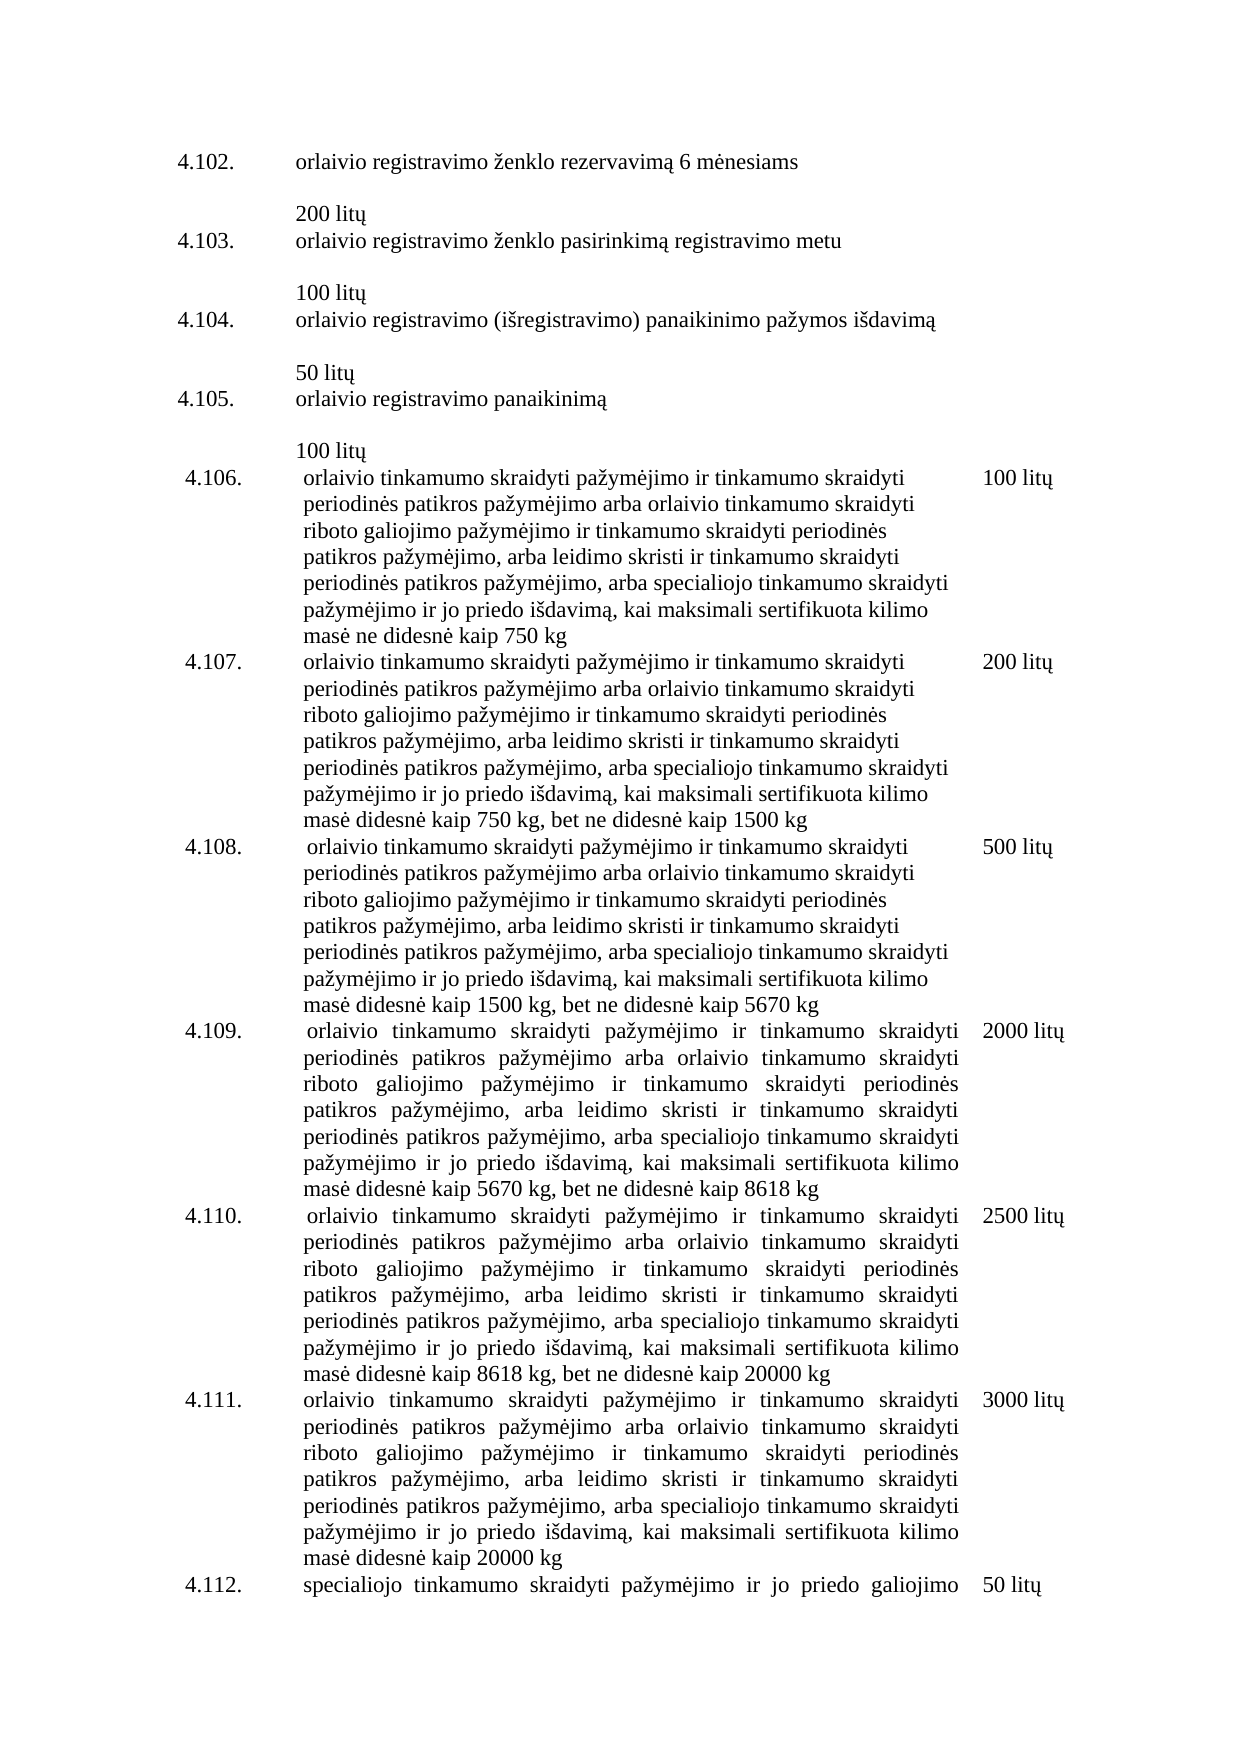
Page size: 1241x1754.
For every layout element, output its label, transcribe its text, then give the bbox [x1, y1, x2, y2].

table_cell specialiojo tinkamumo skraidyti pažymėjimo ir jo priedo galiojimo [292, 1571, 971, 1597]
table_cell 4.112. [174, 1571, 292, 1597]
table_cell 4.108. [174, 833, 292, 1017]
text 4.102. orlaivio registravimo ženklo rezervavimą 6 mėnesiams 200 litų [177, 148, 945, 227]
table_cell orlaivio tinkamumo skraidyti pažymėjimo ir tinkamumo skraidyti periodinės patikros pažymėjimo arba orlaivio tinkamumo skraidyti riboto galiojimo pažymėjimo ir tinkamumo skraidyti periodinės patikros pažymėjimo, arba leidimo skristi ir tinkamumo skraidyti periodinės patikros pažymėjimo, arba specialiojo tinkamumo skraidyti pažymėjimo ir jo priedo išdavimą, kai maksimali sertifikuota kilimo masė didesnė kaip 1500 kg, bet ne didesnė kaip 5670 kg [292, 833, 971, 1017]
table_cell 200 litų [971, 649, 1144, 833]
table_cell 500 litų [971, 833, 1144, 1017]
table_header 100 litų [971, 464, 1144, 648]
table_cell orlaivio tinkamumo skraidyti pažymėjimo ir tinkamumo skraidyti periodinės patikros pažymėjimo arba orlaivio tinkamumo skraidyti riboto galiojimo pažymėjimo ir tinkamumo skraidyti periodinės patikros pažymėjimo, arba leidimo skristi ir tinkamumo skraidyti periodinės patikros pažymėjimo, arba specialiojo tinkamumo skraidyti pažymėjimo ir jo priedo išdavimą, kai maksimali sertifikuota kilimo masė didesnė kaip 20000 kg [292, 1386, 971, 1571]
table_cell 4.107. [174, 649, 292, 833]
table_cell orlaivio tinkamumo skraidyti pažymėjimo ir tinkamumo skraidyti periodinės patikros pažymėjimo arba orlaivio tinkamumo skraidyti riboto galiojimo pažymėjimo ir tinkamumo skraidyti periodinės patikros pažymėjimo, arba leidimo skristi ir tinkamumo skraidyti periodinės patikros pažymėjimo, arba specialiojo tinkamumo skraidyti pažymėjimo ir jo priedo išdavimą, kai maksimali sertifikuota kilimo masė didesnė kaip 750 kg, bet ne didesnė kaip 1500 kg [292, 649, 971, 833]
table_cell 4.110. [174, 1202, 292, 1386]
table_cell 2000 litų [971, 1018, 1144, 1202]
table_cell orlaivio tinkamumo skraidyti pažymėjimo ir tinkamumo skraidyti periodinės patikros pažymėjimo arba orlaivio tinkamumo skraidyti riboto galiojimo pažymėjimo ir tinkamumo skraidyti periodinės patikros pažymėjimo, arba leidimo skristi ir tinkamumo skraidyti periodinės patikros pažymėjimo, arba specialiojo tinkamumo skraidyti pažymėjimo ir jo priedo išdavimą, kai maksimali sertifikuota kilimo masė didesnė kaip 8618 kg, bet ne didesnė kaip 20000 kg [292, 1202, 971, 1386]
text 4.103. orlaivio registravimo ženklo pasirinkimą registravimo metu 100 litų [177, 227, 945, 306]
table_cell 2500 litų [971, 1202, 1144, 1386]
table_cell 4.111. [174, 1386, 292, 1571]
table_cell 50 litų [971, 1571, 1144, 1597]
text 4.104. orlaivio registravimo (išregistravimo) panaikinimo pažymos išdavimą 50 litų [177, 306, 945, 385]
text 4.105. orlaivio registravimo panaikinimą 100 litų [177, 385, 945, 464]
table_header orlaivio tinkamumo skraidyti pažymėjimo ir tinkamumo skraidyti periodinės patikros pažymėjimo arba orlaivio tinkamumo skraidyti riboto galiojimo pažymėjimo ir tinkamumo skraidyti periodinės patikros pažymėjimo, arba leidimo skristi ir tinkamumo skraidyti periodinės patikros pažymėjimo, arba specialiojo tinkamumo skraidyti pažymėjimo ir jo priedo išdavimą, kai maksimali sertifikuota kilimo masė ne didesnė kaip 750 kg [292, 464, 971, 648]
table_cell 4.109. [174, 1018, 292, 1202]
table_header 4.106. [174, 464, 292, 648]
table_cell orlaivio tinkamumo skraidyti pažymėjimo ir tinkamumo skraidyti periodinės patikros pažymėjimo arba orlaivio tinkamumo skraidyti riboto galiojimo pažymėjimo ir tinkamumo skraidyti periodinės patikros pažymėjimo, arba leidimo skristi ir tinkamumo skraidyti periodinės patikros pažymėjimo, arba specialiojo tinkamumo skraidyti pažymėjimo ir jo priedo išdavimą, kai maksimali sertifikuota kilimo masė didesnė kaip 5670 kg, bet ne didesnė kaip 8618 kg [292, 1018, 971, 1202]
table_cell 3000 litų [971, 1386, 1144, 1571]
